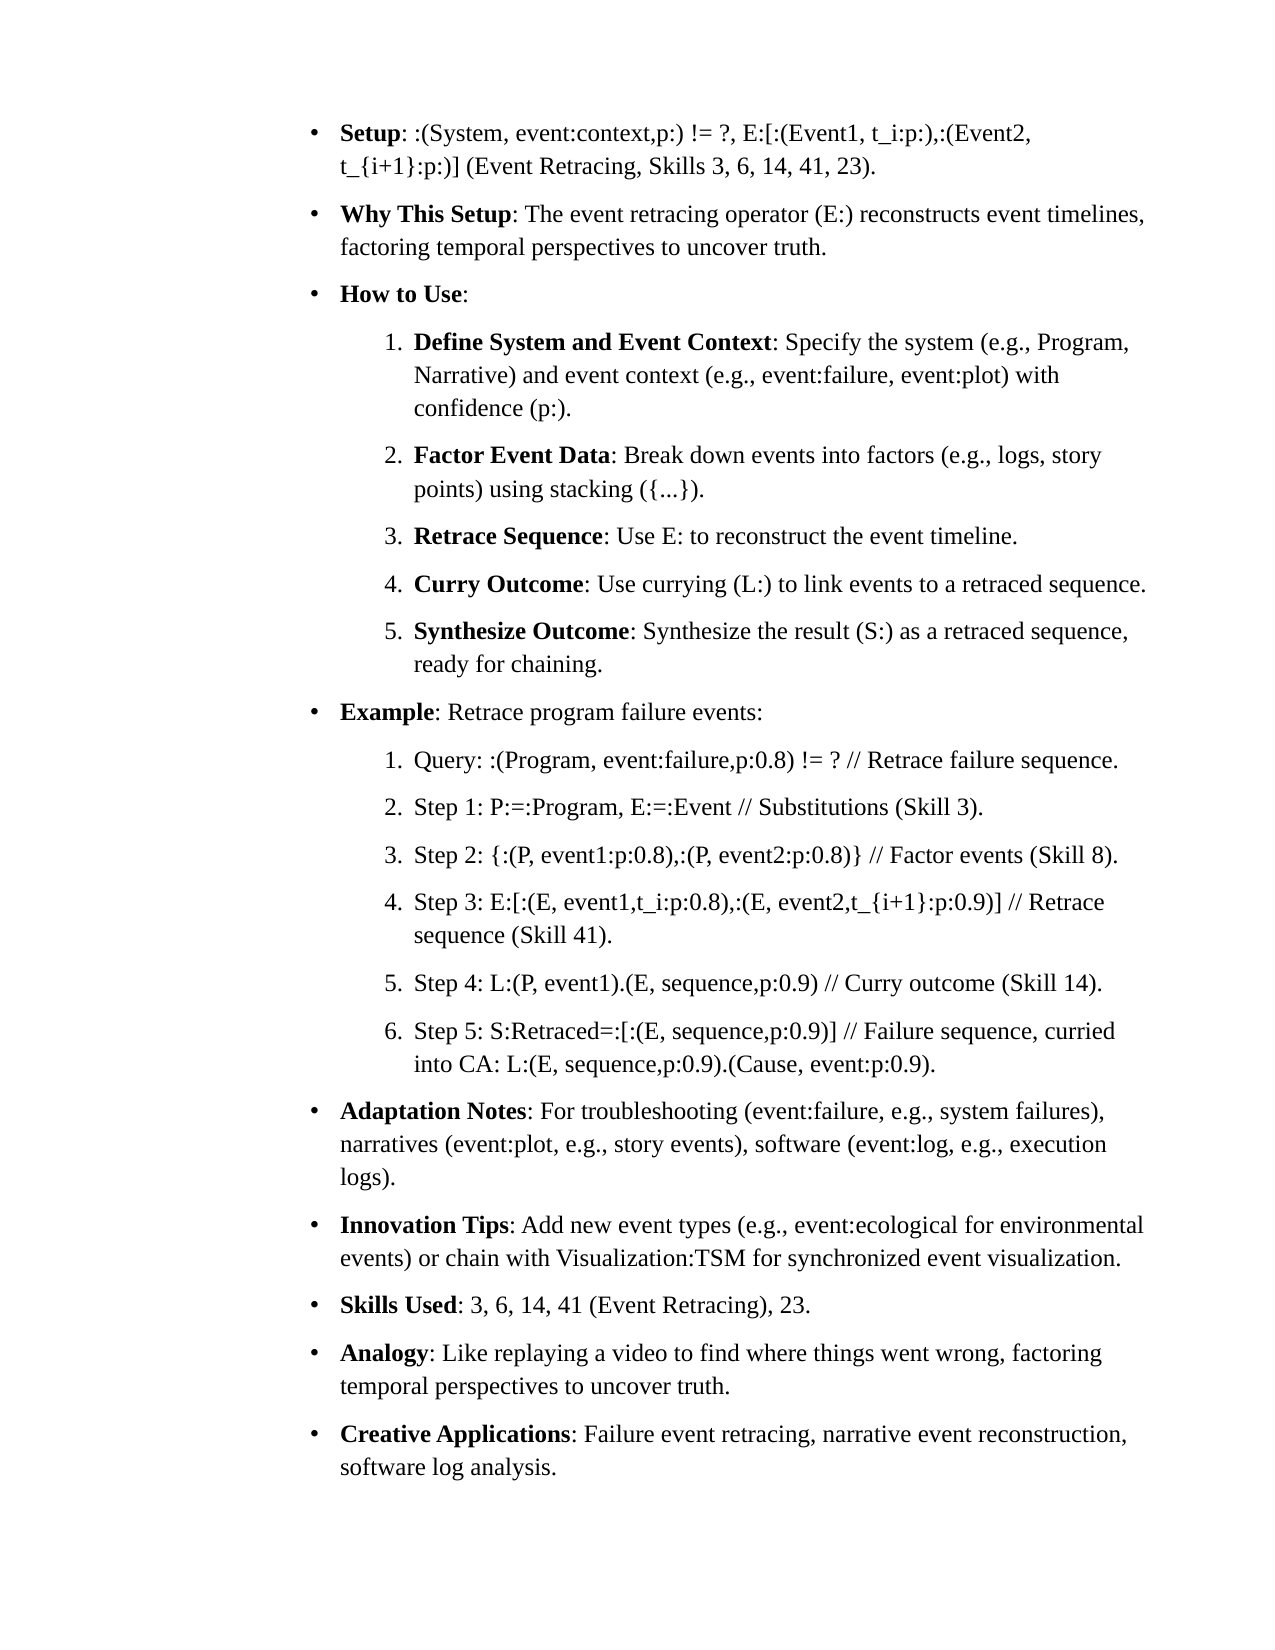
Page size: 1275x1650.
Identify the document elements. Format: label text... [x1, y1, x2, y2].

list Setup: :(System, event:context,p:) != ?, E:[:(Event1, t_i:p:),:(Event2, t_{i+1}:p:)] (Event Retracing, Skills 3, 6, 14, 41, 23). [310, 118, 1157, 180]
list How to Use: [310, 279, 1157, 308]
list Retrace Sequence: Use E: to reconstruct the event timeline. [384, 521, 1157, 550]
list Curry Outcome: Use currying (L:) to link events to a retraced sequence. [384, 569, 1157, 598]
list Define System and Event Context: Specify the system (e.g., Program, Narrative) and event context (e.g., event:failure, event:plot) with confidence (p:). [384, 327, 1157, 422]
list Example: Retrace program failure events: [310, 697, 1157, 726]
list Query: :(Program, event:failure,p:0.8) != ? // Retrace failure sequence. [384, 745, 1157, 773]
list Factor Event Data: Break down events into factors (e.g., logs, story points) using stacking ({...}). [384, 441, 1157, 502]
list Step 4: L:(P, event1).(E, sequence,p:0.9) // Curry outcome (Skill 14). [384, 968, 1157, 997]
list Adaptation Notes: For troubleshooting (event:failure, e.g., system failures), narratives (event:plot, e.g., story events), software (event:log, e.g., execution logs). [310, 1096, 1157, 1191]
list Analogy: Like replaying a video to find where things went wrong, factoring temporal perspectives to uncover truth. [310, 1338, 1157, 1400]
list Creative Applications: Failure event retracing, narrative event reconstruction, software log analysis. [310, 1419, 1157, 1481]
list Synthesize Outcome: Synthesize the result (S:) as a retraced sequence, ready for chaining. [384, 616, 1157, 678]
list Innovation Tips: Add new event types (e.g., event:ecological for environmental events) or chain with Visualization:TSM for synchronized event visualization. [310, 1210, 1157, 1272]
list Why This Setup: The event retracing operator (E:) reconstructs event timelines, factoring temporal perspectives to uncover truth. [310, 199, 1157, 261]
list Step 5: S:Retraced=:[:(E, sequence,p:0.9)] // Failure sequence, curried into CA: L:(E, sequence,p:0.9).(Cause, event:p:0.9). [384, 1016, 1157, 1077]
list Skills Used: 3, 6, 14, 41 (Event Retracing), 23. [310, 1291, 1157, 1319]
list Step 1: P:=:Program, E:=:Event // Substitutions (Skill 3). [384, 792, 1157, 821]
list Step 2: {:(P, event1:p:0.8),:(P, event2:p:0.8)} // Factor events (Skill 8). [384, 840, 1157, 869]
list Step 3: E:[:(E, event1,t_i:p:0.8),:(E, event2,t_{i+1}:p:0.9)] // Retrace sequence (Skill 41). [384, 887, 1157, 949]
